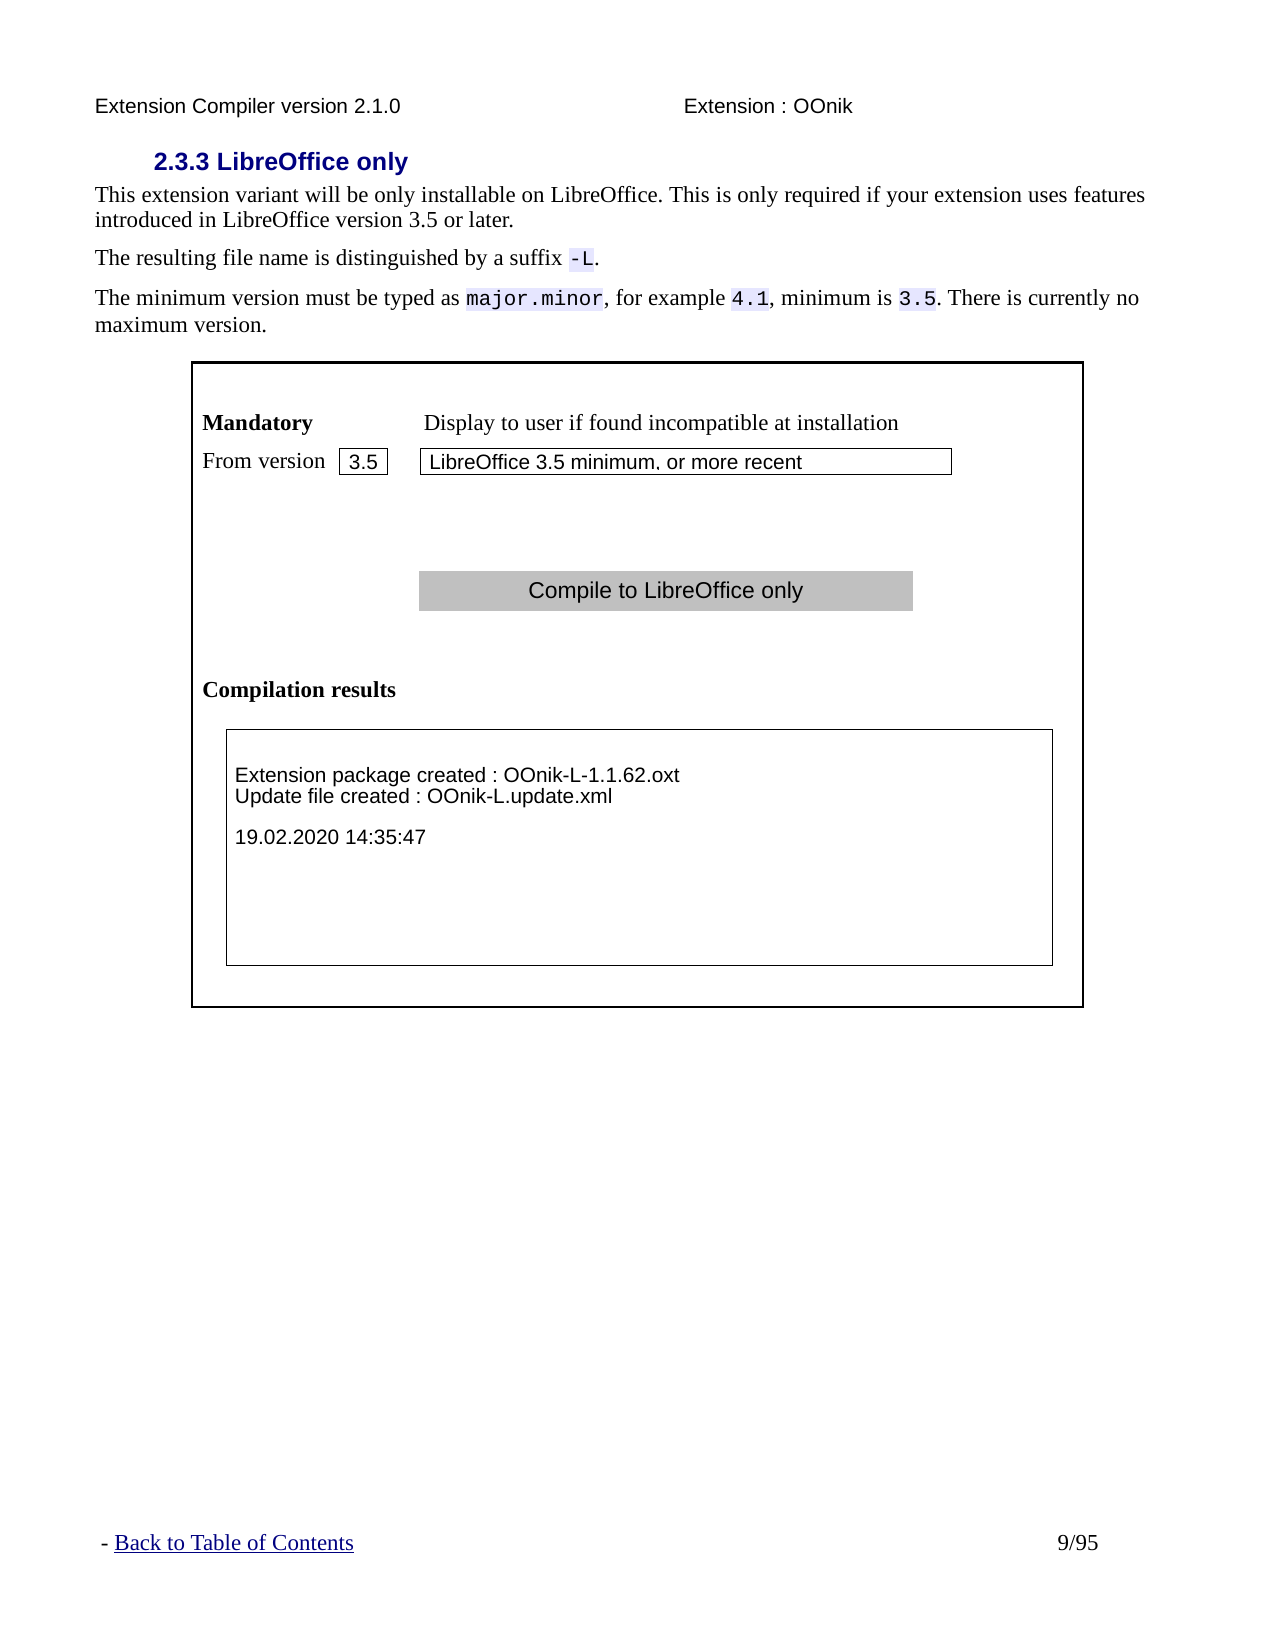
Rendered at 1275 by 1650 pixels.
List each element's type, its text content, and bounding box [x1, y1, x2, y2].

subtitle LibreOffice only [153, 147, 1181, 176]
text [388, 448, 420, 474]
text Compilation results [202, 676, 1073, 702]
text From version [202, 448, 339, 474]
text [952, 448, 1073, 474]
text This extension variant will be only installable on LibreOffice. This is only required if your extension uses features introduced in LibreOffice version 3.5 or later. [94, 181, 1181, 232]
text The resulting file name is distinguished by a suffix -L. [94, 245, 1181, 272]
text The minimum version must be typed as major.minor, for example 4.1, minimum is 3.5. There is currently no maximum version. [94, 284, 1181, 337]
text Mandatory Display to user if found incompatible at installation [202, 410, 1073, 436]
